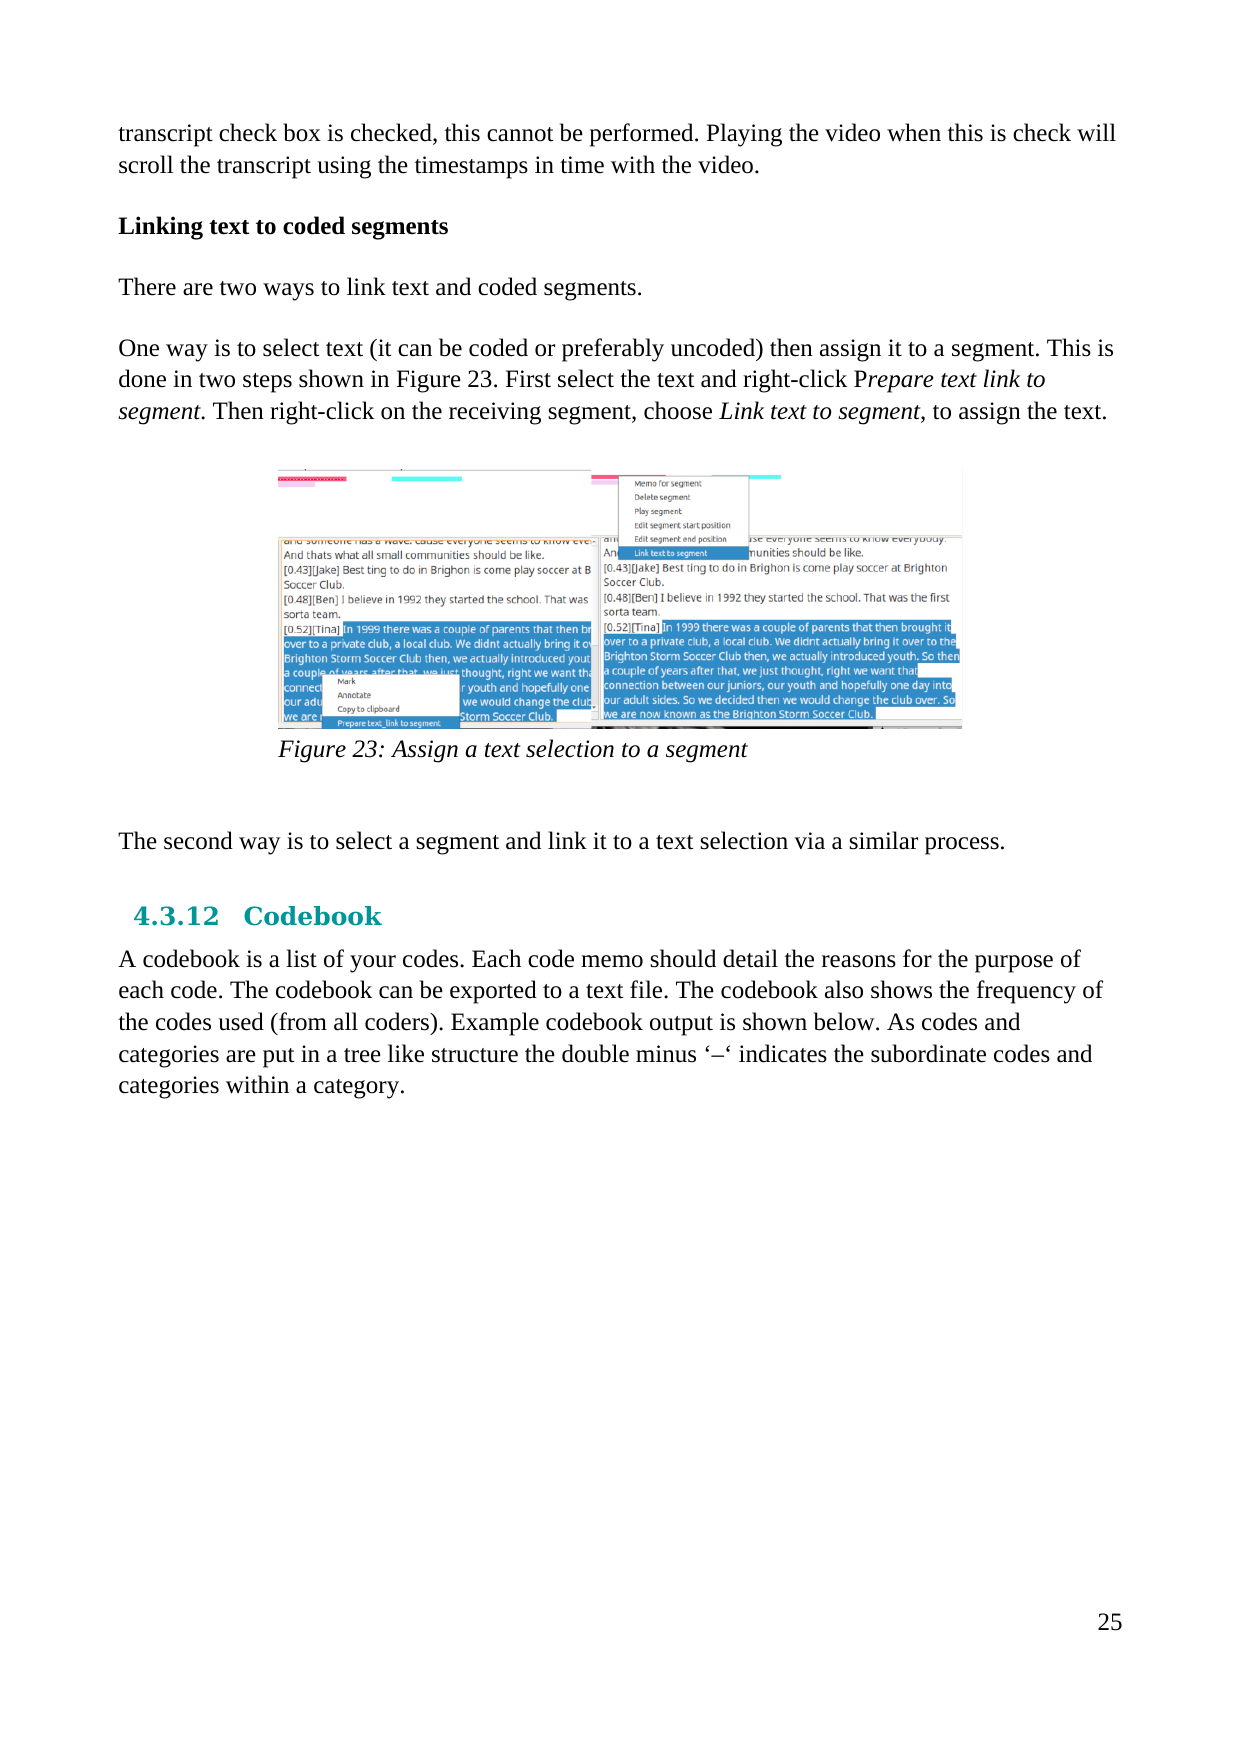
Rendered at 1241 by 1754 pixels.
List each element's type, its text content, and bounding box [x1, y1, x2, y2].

text The second way is to select a segment and link it to a text selection via a similar process. [118, 826, 1122, 855]
text Linking text to coded segments [118, 211, 1122, 239]
text A codebook is a list of your codes. Each code memo should detail the reasons for the purpose of each code. The codebook can be exported to a text file. The codebook also shows the frequency of the codes used (from all coders). Example codebook output is shown below. As codes and categories are put in a tree like structure the double minus ‘–‘ indicates the subordinate codes and categories within a category. [118, 944, 1122, 1099]
text Figure 23: Assign a text selection to a segment [278, 729, 962, 763]
text One way is to select text (it can be coded or preferably uncoded) then assign it to a segment. This is done in two steps shown in Figure 23. First select the text and right-click Prepare text link to segment. Then right-click on the receiving segment, choose Link text to segment, to assign the text. [118, 333, 1122, 425]
picture [278, 469, 963, 729]
subtitle Codebook [124, 902, 1122, 931]
text There are two ways to link text and coded segments. [118, 272, 1122, 301]
text transcript check box is checked, this cannot be performed. Playing the video when this is check will scroll the transcript using the timestamps in time with the video. [118, 118, 1122, 178]
